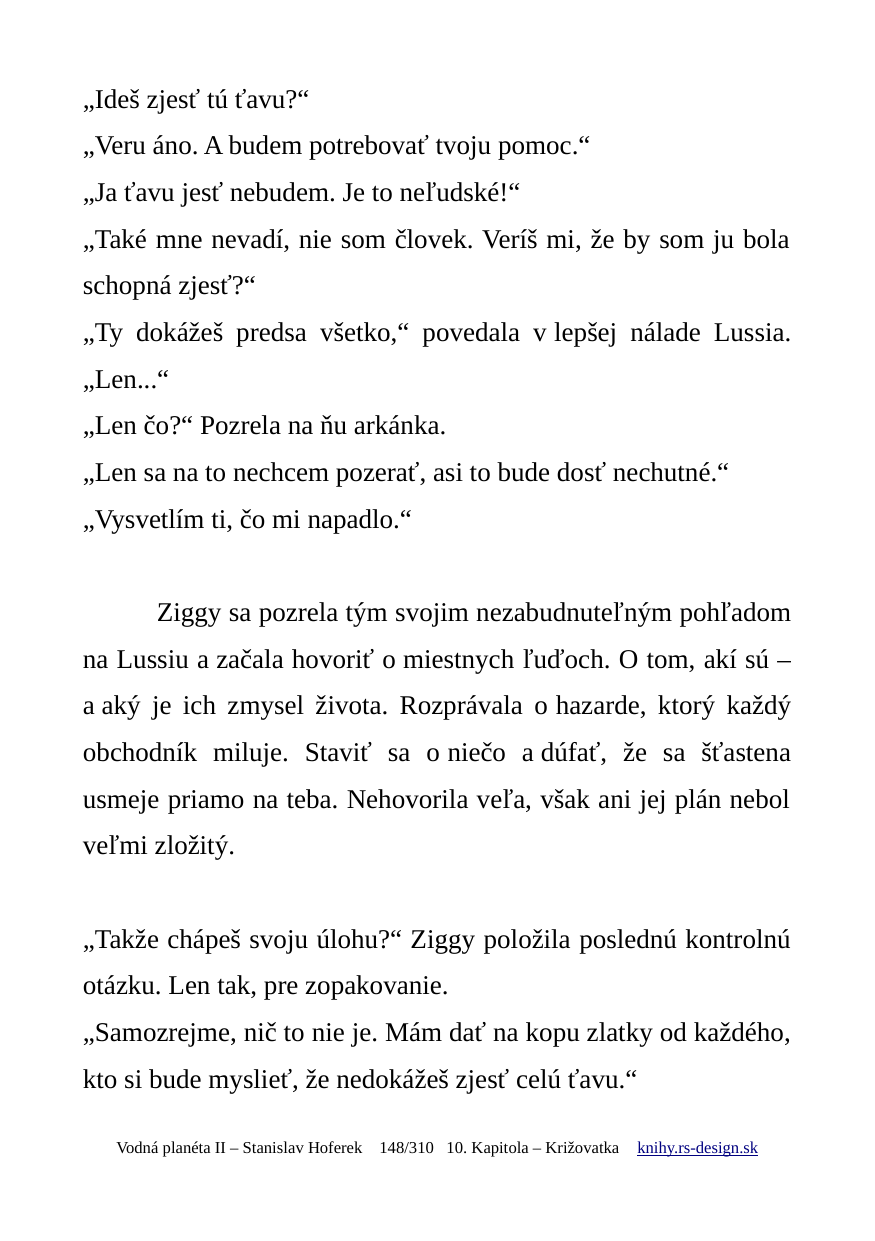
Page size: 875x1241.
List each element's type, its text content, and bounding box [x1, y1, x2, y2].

text Ziggy sa pozrela tým svojim nezabudnuteľným pohľadom na Lussiu a začala hovoriť o miestnych ľuďoch. O tom, akí sú – a aký je ich zmysel života. Rozprávala o hazarde, ktorý každý obchodník miluje. Staviť sa o niečo a dúfať, že sa šťastena usmeje priamo na teba. Nehovorila veľa, však ani jej plán nebol veľmi zložitý. [83, 596, 791, 861]
text „Veru áno. A budem potrebovať tvoju pomoc.“ [83, 129, 791, 161]
text „Takže chápeš svoju úlohu?“ Ziggy položila poslednú kontrolnú otázku. Len tak, pre zopakovanie. [83, 923, 791, 1001]
text „Vysvetlím ti, čo mi napadlo.“ [83, 503, 791, 534]
text „Len čo?“ Pozrela na ňu arkánka. [83, 409, 791, 441]
text „Ja ťavu jesť nebudem. Je to neľudské!“ [83, 176, 791, 207]
text „Len sa na to nechcem pozerať, asi to bude dosť nechutné.“ [83, 456, 791, 487]
text „Samozrejme, nič to nie je. Mám dať na kopu zlatky od každého, kto si bude myslieť, že nedokážeš zjesť celú ťavu.“ [83, 1016, 791, 1094]
text „Ideš zjesť tú ťavu?“ [83, 83, 791, 114]
text „Také mne nevadí, nie som človek. Veríš mi, že by som ju bola schopná zjesť?“ [83, 223, 791, 301]
text „Ty dokážeš predsa všetko,“ povedala v lepšej nálade Lussia. „Len...“ [83, 316, 791, 394]
